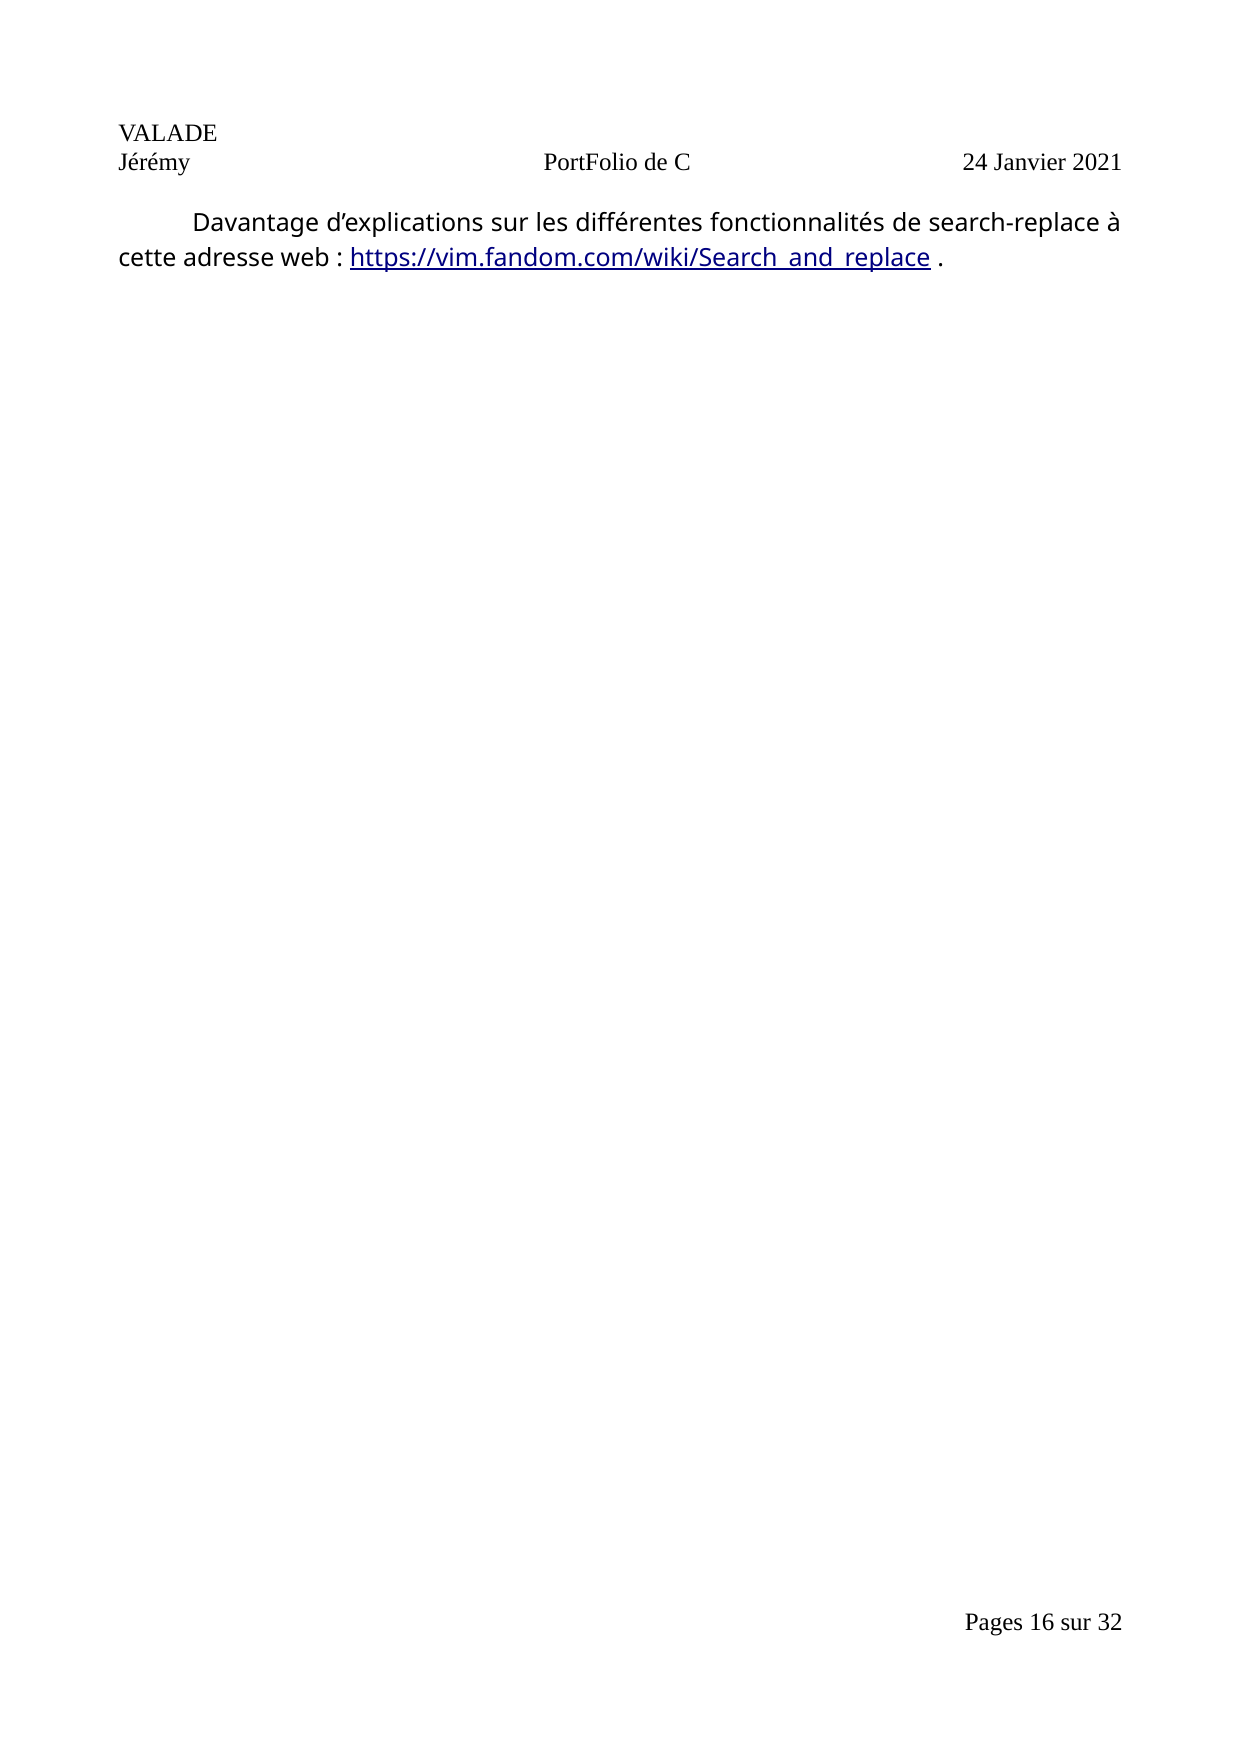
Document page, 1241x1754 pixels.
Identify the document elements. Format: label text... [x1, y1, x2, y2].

text Davantage d’explications sur les différentes fonctionnalités de search-replace à cette adresse web : https://vim.fandom.com/wiki/Search_and_replace . [118, 205, 1122, 273]
